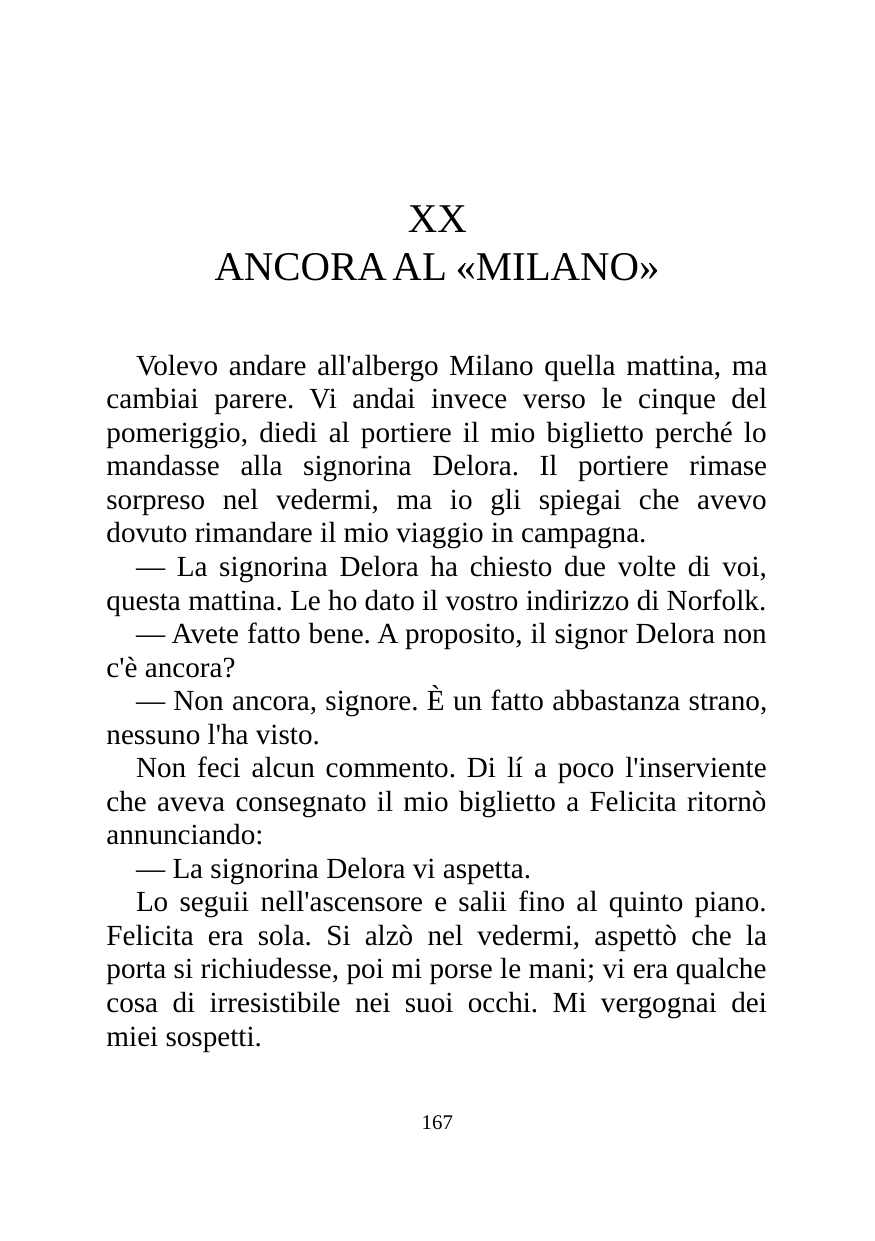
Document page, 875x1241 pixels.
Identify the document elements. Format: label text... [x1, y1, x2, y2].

subtitle XX Ancora al «Milano» [106, 195, 768, 289]
text — La signorina Delora ha chiesto due volte di voi, questa mattina. Le ho dato il vostro indirizzo di Norfolk. [106, 549, 768, 616]
text Lo seguii nell'ascensore e salii fino al quinto piano. Felicita era sola. Si alzò nel vedermi, aspettò che la porta si richiudesse, poi mi porse le mani; vi era qualche cosa di irresistibile nei suoi occhi. Mi vergognai dei miei sospetti. [106, 884, 768, 1052]
text — Avete fatto bene. A proposito, il signor Delora non c'è ancora? [106, 616, 768, 683]
text — Non ancora, signore. È un fatto abbastanza strano, nessuno l'ha visto. [106, 683, 768, 750]
text Volevo andare all'albergo Milano quella mattina, ma cambiai parere. Vi andai invece verso le cinque del pomeriggio, diedi al portiere il mio biglietto perché lo mandasse alla signorina Delora. Il portiere rimase sorpreso nel vedermi, ma io gli spiegai che avevo dovuto rimandare il mio viaggio in campagna. [106, 348, 768, 549]
text Non feci alcun commento. Di lí a poco l'inserviente che aveva consegnato il mio biglietto a Felicita ritornò annunciando: [106, 750, 768, 851]
text — La signorina Delora vi aspetta. [106, 851, 768, 884]
